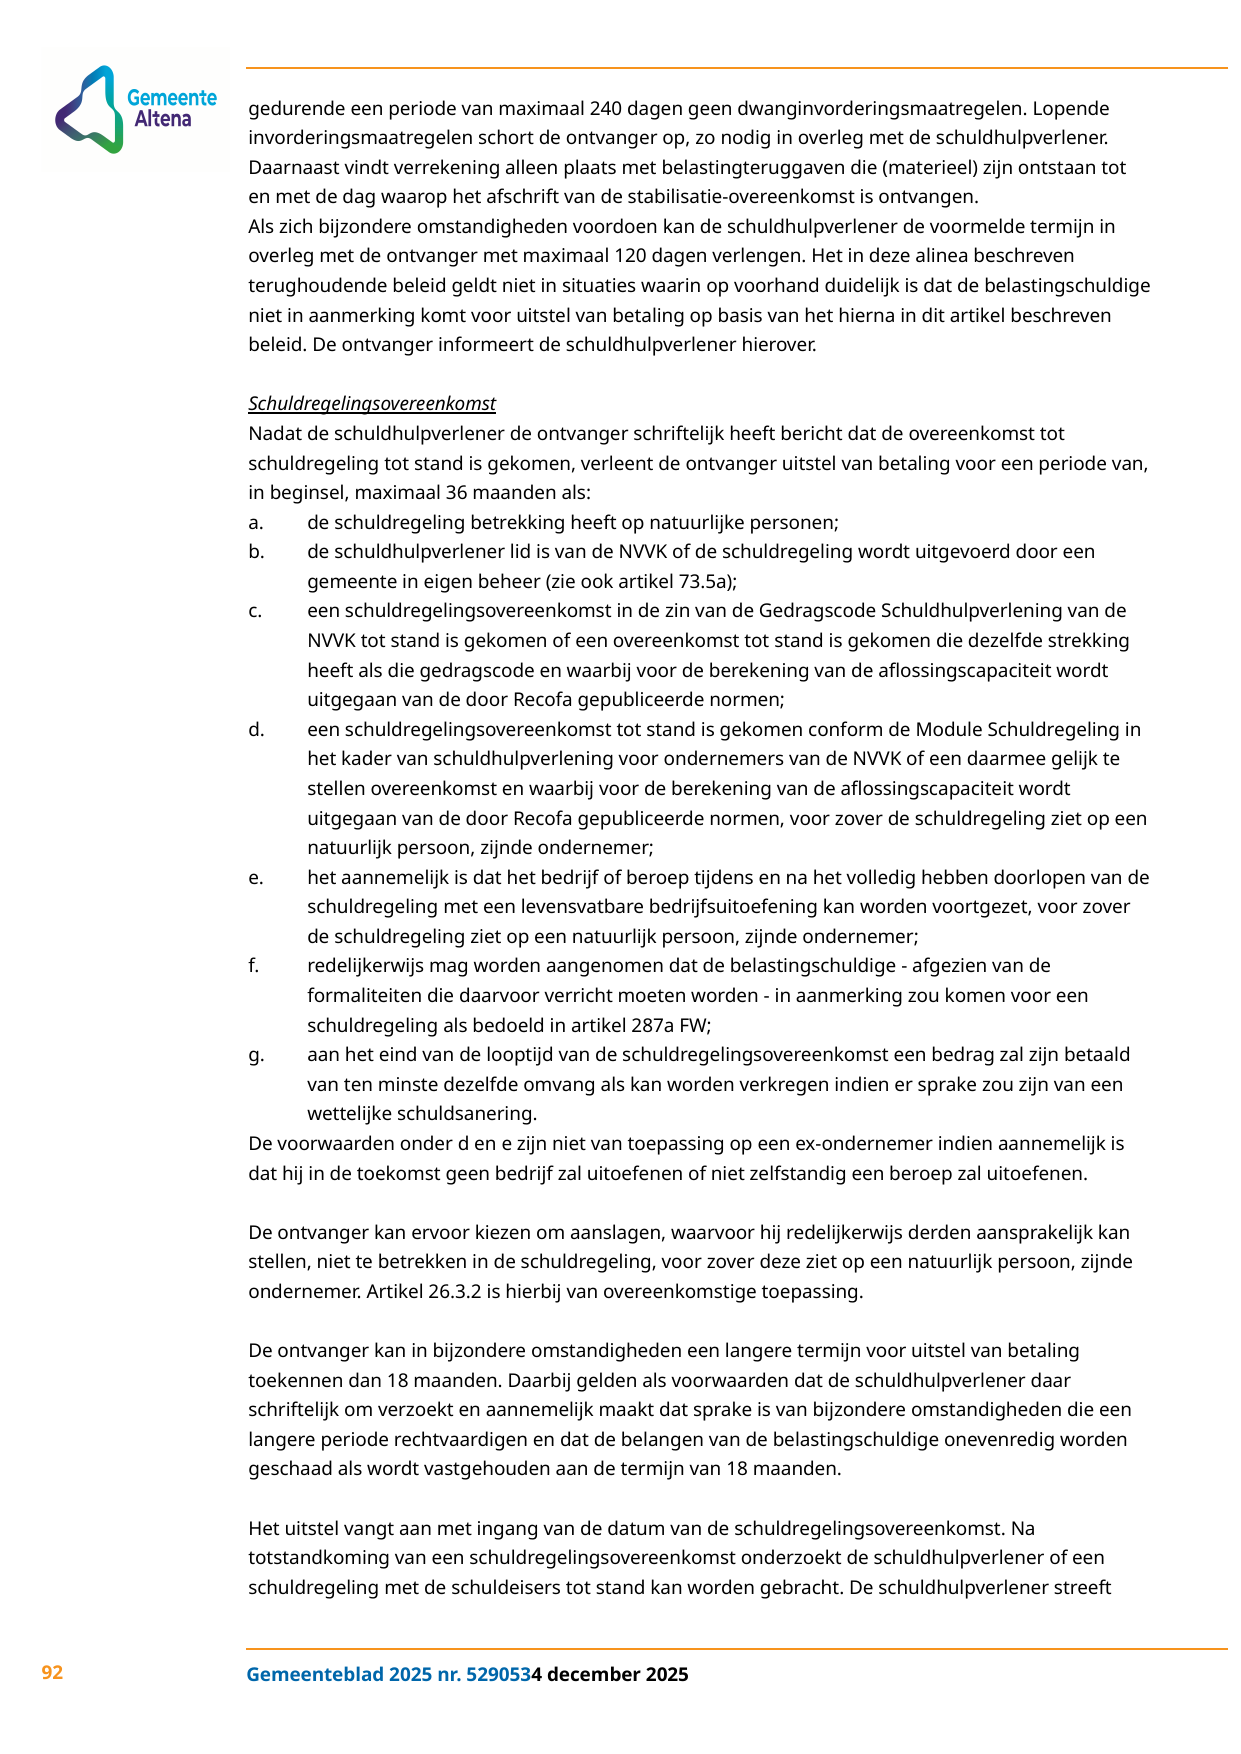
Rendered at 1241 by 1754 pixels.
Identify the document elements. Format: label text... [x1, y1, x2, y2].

text De ontvanger kan ervoor kiezen om aanslagen, waarvoor hij redelijkerwijs derden aansprakelijk kan stellen, niet te betrekken in de schuldregeling, voor zover deze ziet op een natuurlijk persoon, zijnde ondernemer. Artikel 26.3.2 is hierbij van overeenkomstige toepassing. [248, 1219, 1152, 1304]
list redelijkerwijs mag worden aangenomen dat de belastingschuldige - afgezien van de formaliteiten die daarvoor verricht moeten worden - in aanmerking zou komen voor een schuldregeling als bedoeld in artikel 287a FW; [248, 953, 1152, 1038]
text gedurende een periode van maximaal 240 dagen geen dwanginvorderingsmaatregelen. Lopende invorderingsmaatregelen schort de ontvanger op, zo nodig in overleg met de schuldhulpverlener. Daarnaast vindt verrekening alleen plaats met belastingteruggaven die (materieel) zijn ontstaan tot en met de dag waarop het afschrift van de stabilisatie-overeenkomst is ontvangen. [248, 95, 1152, 209]
text Schuldregelingsovereenkomst [248, 391, 1152, 416]
text De voorwaarden onder d en e zijn niet van toepassing op een ex-ondernemer indien aannemelijk is dat hij in de toekomst geen bedrijf zal uitoefenen of niet zelfstandig een beroep zal uitoefenen. [248, 1130, 1152, 1186]
picture [41, 47, 231, 172]
list het aannemelijk is dat het bedrijf of beroep tijdens en na het volledig hebben doorlopen van de schuldregeling met een levensvatbare bedrijfsuitoefening kan worden voortgezet, voor zover de schuldregeling ziet op een natuurlijk persoon, zijnde ondernemer; [248, 864, 1152, 949]
list aan het eind van de looptijd van de schuldregelingsovereenkomst een bedrag zal zijn betaald van ten minste dezelfde omvang als kan worden verkregen indien er sprake zou zijn van een wettelijke schuldsanering. [248, 1041, 1152, 1126]
list een schuldregelingsovereenkomst in de zin van de Gedragscode Schuldhulpverlening van de NVVK tot stand is gekomen of een overeenkomst tot stand is gekomen die dezelfde strekking heeft als die gedragscode en waarbij voor de berekening van de aflossingscapaciteit wordt uitgegaan van de door Recofa gepubliceerde normen; [248, 598, 1152, 712]
text Als zich bijzondere omstandigheden voordoen kan de schuldhulpverlener de voormelde termijn in overleg met de ontvanger met maximaal 120 dagen verlengen. Het in deze alinea beschreven terughoudende beleid geldt niet in situaties waarin op voorhand duidelijk is dat de belastingschuldige niet in aanmerking komt voor uitstel van betaling op basis van het hierna in dit artikel beschreven beleid. De ontvanger informeert de schuldhulpverlener hierover. [248, 213, 1152, 357]
text Nadat de schuldhulpverlener de ontvanger schriftelijk heeft bericht dat de overeenkomst tot schuldregeling tot stand is gekomen, verleent de ontvanger uitstel van betaling voor een periode van, in beginsel, maximaal 36 maanden als: [248, 420, 1152, 505]
text Het uitstel vangt aan met ingang van de datum van de schuldregelingsovereenkomst. Na totstandkoming van een schuldregelingsovereenkomst onderzoekt de schuldhulpverlener of een schuldregeling met de schuldeisers tot stand kan worden gebracht. De schuldhulpverlener streeft [248, 1515, 1152, 1600]
list een schuldregelingsovereenkomst tot stand is gekomen conform de Module Schuldregeling in het kader van schuldhulpverlening voor ondernemers van de NVVK of een daarmee gelijk te stellen overeenkomst en waarbij voor de berekening van de aflossingscapaciteit wordt uitgegaan van de door Recofa gepubliceerde normen, voor zover de schuldregeling ziet op een natuurlijk persoon, zijnde ondernemer; [248, 716, 1152, 860]
list de schuldhulpverlener lid is van de NVVK of de schuldregeling wordt uitgevoerd door een gemeente in eigen beheer (zie ook artikel 73.5a); [248, 538, 1152, 594]
list de schuldregeling betrekking heeft op natuurlijke personen; [248, 509, 1152, 535]
text De ontvanger kan in bijzondere omstandigheden een langere termijn voor uitstel van betaling toekennen dan 18 maanden. Daarbij gelden als voorwaarden dat de schuldhulpverlener daar schriftelijk om verzoekt en aannemelijk maakt dat sprake is van bijzondere omstandigheden die een langere periode rechtvaardigen en dat de belangen van de belastingschuldige onevenredig worden geschaad als wordt vastgehouden aan de termijn van 18 maanden. [248, 1337, 1152, 1481]
